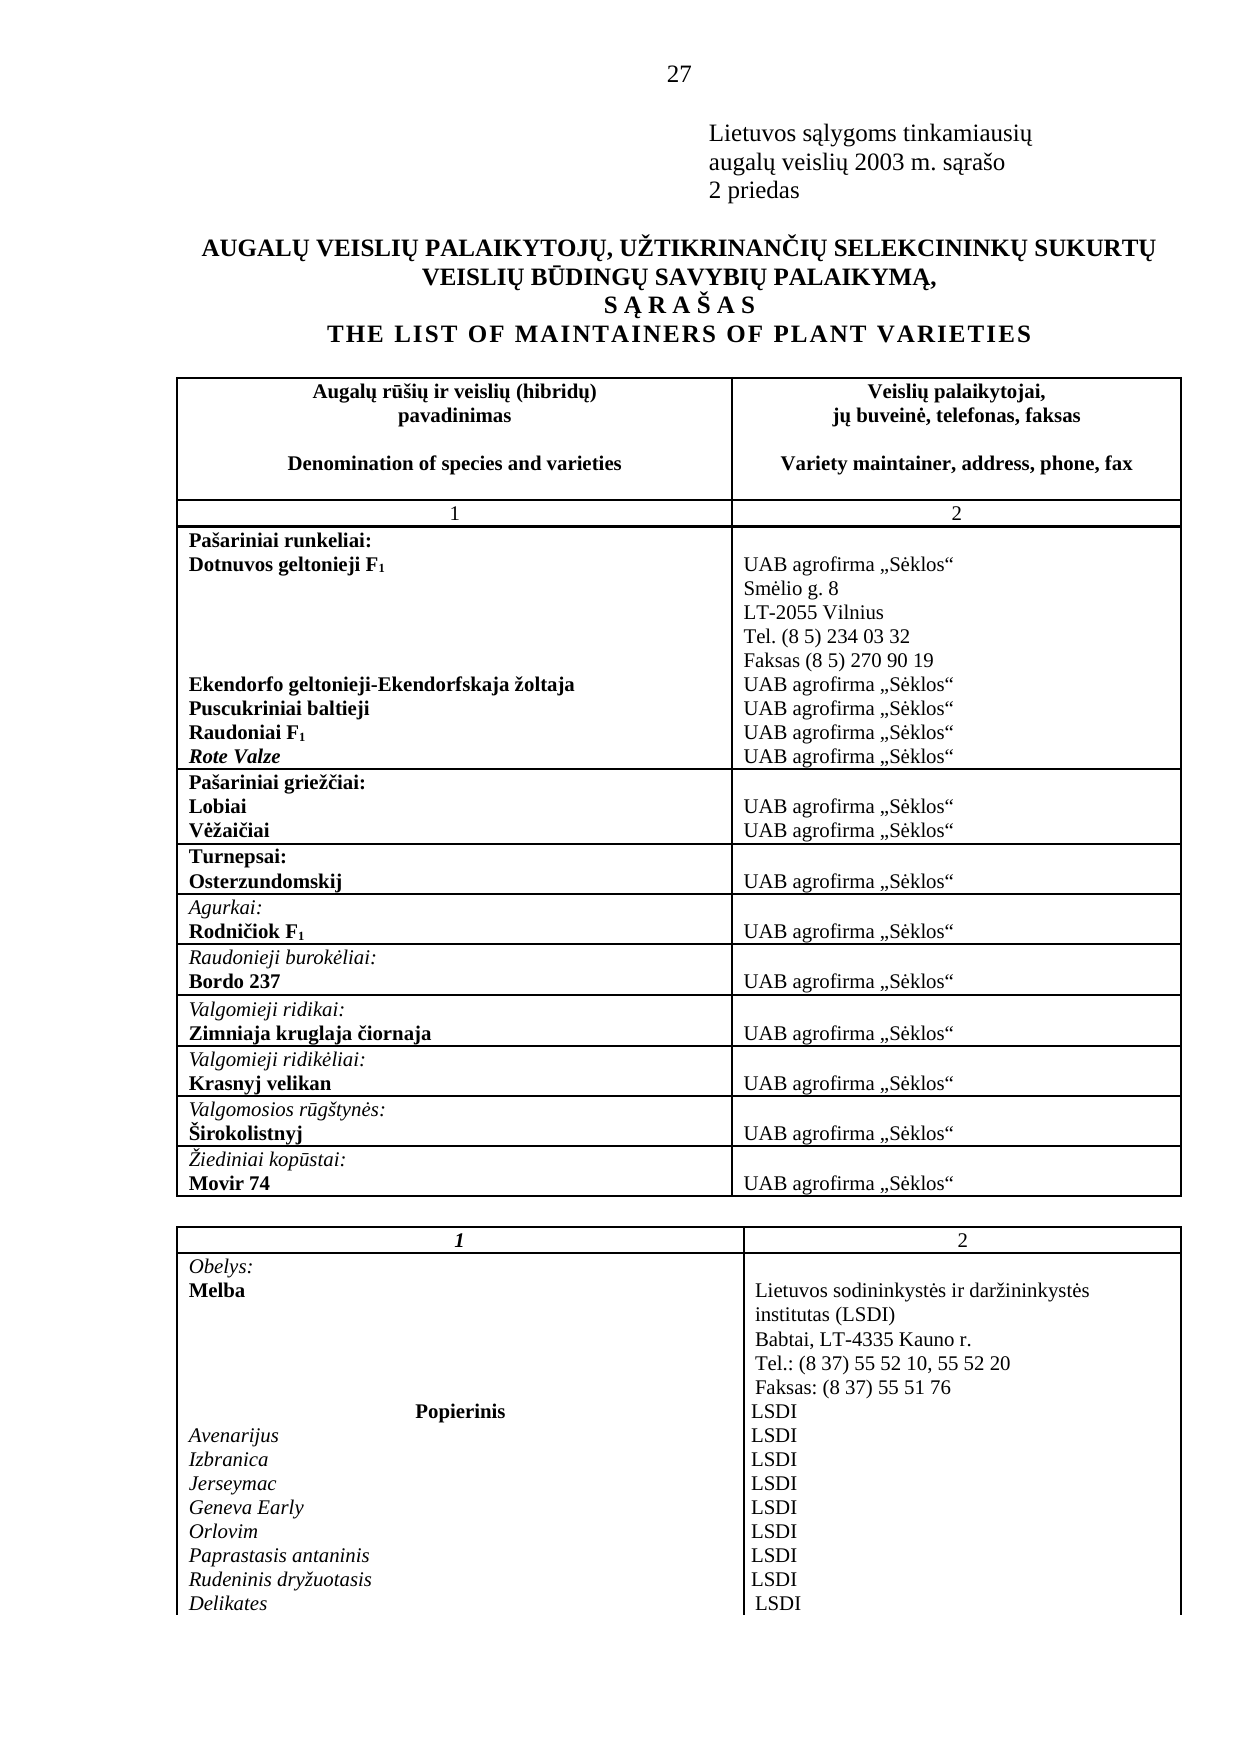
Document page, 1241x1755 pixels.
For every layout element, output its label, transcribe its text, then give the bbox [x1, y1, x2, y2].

table_header 2 [745, 1228, 1180, 1252]
table_cell Puscukriniai baltieji [178, 696, 731, 720]
text augalų veislių 2003 m. sąrašo [177, 147, 1192, 176]
table_cell Valgomieji ridikai: [178, 996, 731, 1021]
table_cell LSDI [745, 1423, 1180, 1447]
table_cell Raudoniai F1 [178, 720, 731, 744]
table_cell Orlovim [178, 1519, 743, 1543]
table_cell Dotnuvos geltonieji F1 [178, 552, 731, 672]
table_cell Pašariniai griežčiai: [178, 770, 731, 794]
table_cell [733, 945, 1180, 969]
table_cell [733, 1097, 1180, 1121]
table_cell Pašariniai runkeliai: [178, 528, 731, 552]
table_cell Agurkai: [178, 895, 731, 919]
table_cell UAB agrofirma „Sėklos“ [733, 919, 1180, 943]
table_cell Movir 74 [178, 1171, 731, 1195]
table_cell 1 [178, 501, 731, 525]
table_cell UAB agrofirma „Sėklos“ [733, 696, 1180, 720]
table_cell Valgomosios rūgštynės: [178, 1097, 731, 1121]
table_cell [733, 1147, 1180, 1171]
table_header Veislių palaikytojai, jų buveinė, telefonas, faksas Variety maintainer, address, phone, fax [733, 379, 1180, 499]
table_cell Širokolistnyj [178, 1121, 731, 1145]
table_header 1 [178, 1228, 743, 1252]
table_cell Krasnyj velikan [178, 1071, 731, 1095]
table_cell Rote Valze [178, 744, 731, 768]
table_cell LSDI [745, 1399, 1180, 1423]
table_cell UAB agrofirma „Sėklos“ [733, 1121, 1180, 1145]
table_cell Osterzundomskij [178, 869, 731, 893]
table_cell UAB agrofirma „Sėklos“ [733, 720, 1180, 744]
table_cell Valgomieji ridikėliai: [178, 1047, 731, 1071]
table_cell [733, 528, 1180, 552]
table_cell UAB agrofirma „Sėklos“ [733, 969, 1180, 994]
table_cell LSDI [745, 1567, 1180, 1591]
table_cell LSDI [745, 1447, 1180, 1471]
table_cell LSDI [745, 1591, 1180, 1615]
table_cell 2 [733, 501, 1180, 525]
text S Ą R A Š A S [177, 291, 1181, 319]
table_cell Zimniaja kruglaja čiornaja [178, 1021, 731, 1044]
text AUGALŲ VEISLIŲ PALAIKYTOJŲ, UŽTIKRINANČIŲ SELEKCININKŲ SUKURTŲ VEISLIŲ BŪDINGŲ SAVYBIŲ PALAIKYMĄ, [177, 233, 1181, 291]
table_cell UAB agrofirma „Sėklos“ [733, 744, 1180, 768]
table_cell UAB agrofirma „Sėklos“ [733, 1171, 1180, 1195]
table_cell [745, 1254, 1180, 1278]
table_cell LSDI [745, 1495, 1180, 1519]
table_cell [733, 1047, 1180, 1071]
table_cell Jerseymac [178, 1471, 743, 1495]
table_cell UAB agrofirma „Sėklos“ [733, 818, 1180, 842]
table_cell Delikates [178, 1591, 743, 1615]
table_cell UAB agrofirma „Sėklos“ [733, 672, 1180, 696]
table_cell LSDI [745, 1543, 1180, 1567]
table_cell Rodničiok F1 [178, 919, 731, 943]
table_cell Turnepsai: [178, 845, 731, 868]
table_cell UAB agrofirma „Sėklos“ [733, 869, 1180, 893]
text THE LIST OF MAINTAINERS OF PLANT VARIETIES [177, 319, 1181, 348]
table_cell UAB agrofirma „Sėklos“ [733, 794, 1180, 818]
table_cell Melba [178, 1278, 743, 1399]
table_cell Popierinis [178, 1399, 743, 1423]
table_cell [733, 895, 1180, 919]
table_cell Avenarijus [178, 1423, 743, 1447]
table_cell Rudeninis dryžuotasis [178, 1567, 743, 1591]
table_cell UAB agrofirma „Sėklos“ [733, 1021, 1180, 1044]
table_cell Lietuvos sodininkystės ir daržininkystės institutas (LSDI) Babtai, LT-4335 Kauno r. Tel.: (8 37) 55 52 10, 55 52 20 Faksas: (8 37) 55 51 76 [745, 1278, 1180, 1399]
table_cell UAB agrofirma „Sėklos“ Smėlio g. 8 LT-2055 Vilnius Tel. (8 5) 234 03 32 Faksas (8 5) 270 90 19 [733, 552, 1180, 672]
table_cell Geneva Early [178, 1495, 743, 1519]
text Lietuvos sąlygoms tinkamiausių [177, 118, 1192, 147]
table_cell Raudonieji burokėliai: [178, 945, 731, 969]
table_cell Izbranica [178, 1447, 743, 1471]
table_cell LSDI [745, 1471, 1180, 1495]
table_cell [733, 996, 1180, 1021]
table_cell Vėžaičiai [178, 818, 731, 842]
table_cell UAB agrofirma „Sėklos“ [733, 1071, 1180, 1095]
table_cell [733, 845, 1180, 868]
table_cell Obelys: [178, 1254, 743, 1278]
table_cell LSDI [745, 1519, 1180, 1543]
table_cell Lobiai [178, 794, 731, 818]
table_cell Bordo 237 [178, 969, 731, 994]
table_cell [733, 770, 1180, 794]
text 2 priedas [177, 176, 1181, 204]
table_header Augalų rūšių ir veislių (hibridų) pavadinimas Denomination of species and varieties [178, 379, 731, 499]
table_cell Paprastasis antaninis [178, 1543, 743, 1567]
table_cell Ekendorfo geltonieji-Ekendorfskaja žoltaja [178, 672, 731, 696]
table_cell Žiediniai kopūstai: [178, 1147, 731, 1171]
